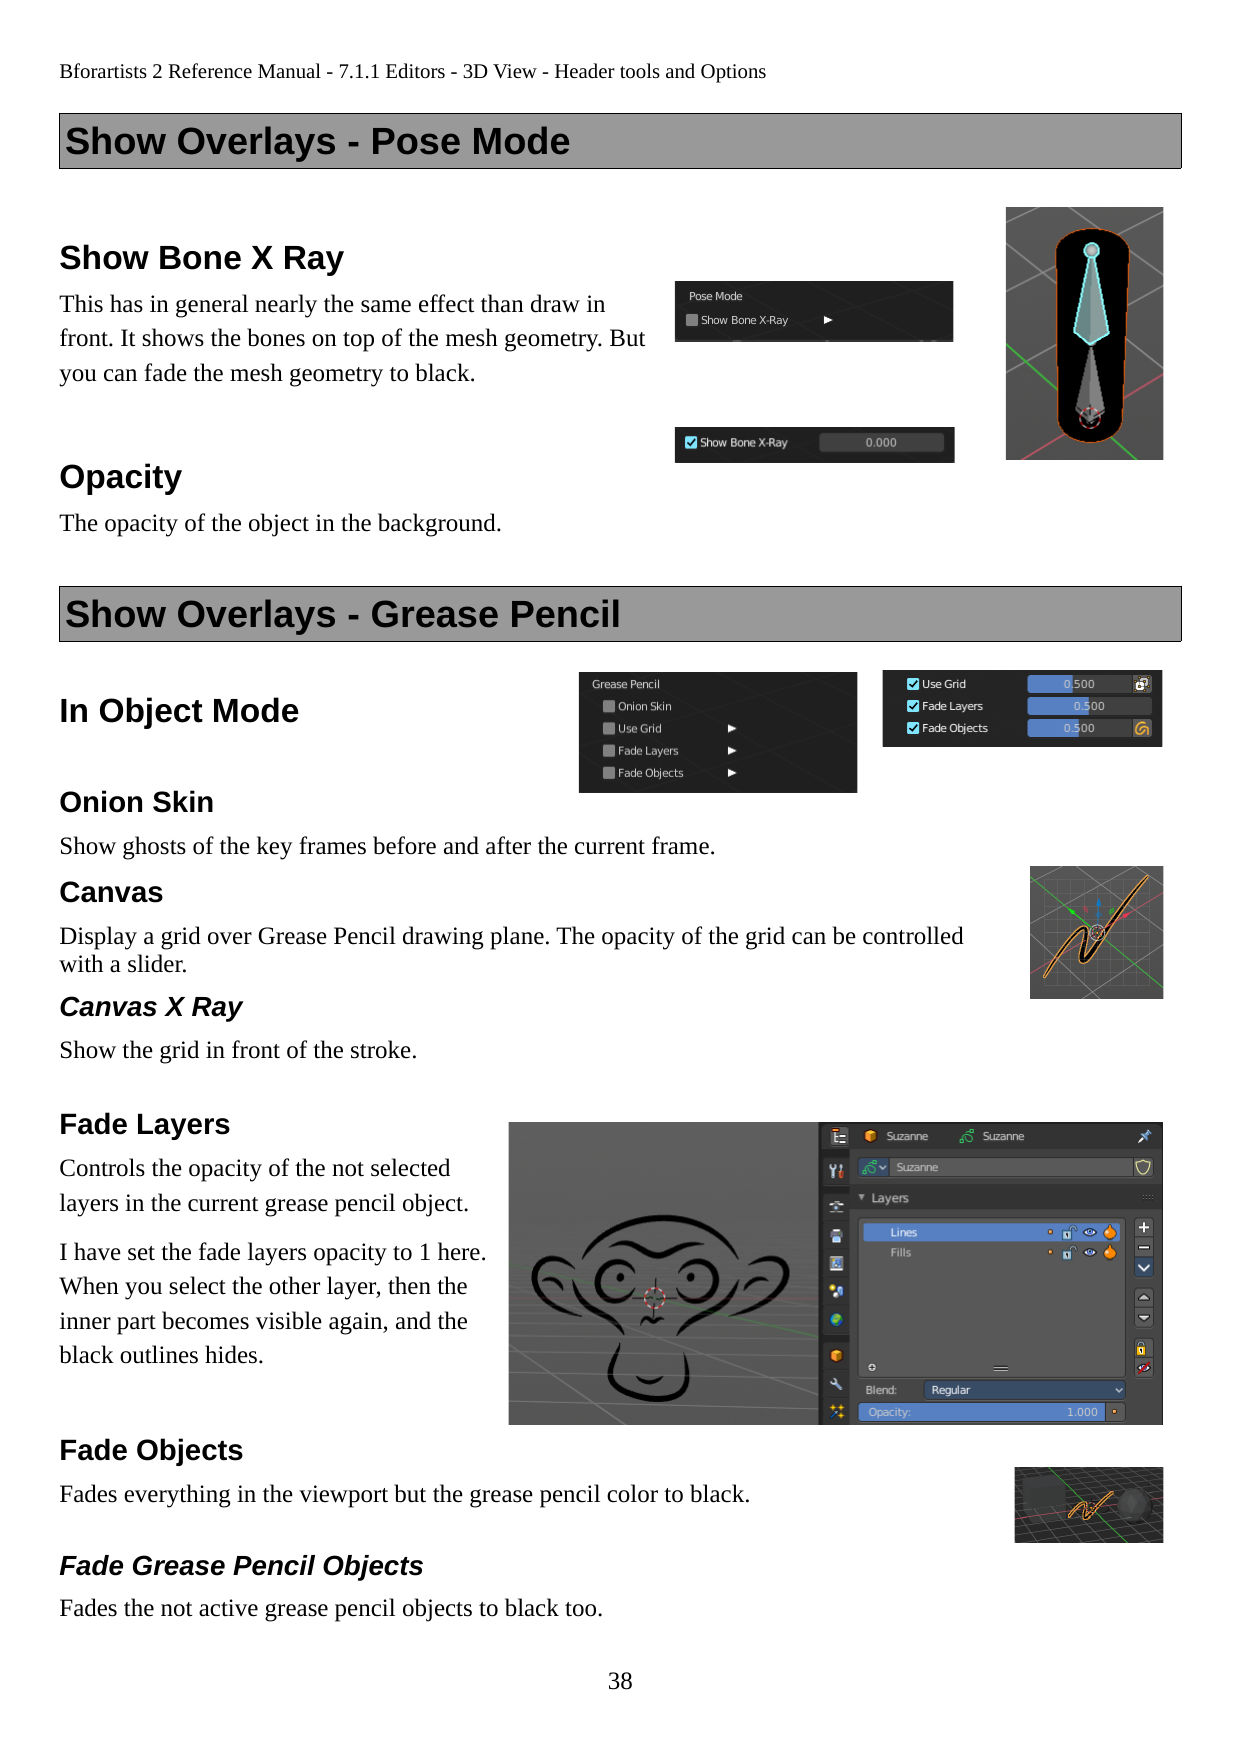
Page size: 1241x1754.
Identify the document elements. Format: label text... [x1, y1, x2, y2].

subtitle Fade Objects [59, 1433, 1181, 1467]
subtitle [1164, 238, 1181, 276]
picture [1030, 866, 1164, 999]
subtitle [1163, 690, 1181, 729]
table_header Show Overlays - Grease Pencil [60, 587, 1181, 641]
picture [508, 1122, 1164, 1425]
text Fades everything in the viewport but the grease pencil color to black. [59, 1479, 1014, 1508]
picture [882, 670, 1163, 747]
subtitle Opacity [59, 457, 1181, 495]
subtitle Onion Skin [59, 785, 1181, 819]
picture [674, 427, 955, 463]
picture [1014, 1467, 1164, 1543]
subtitle Canvas X Ray [59, 991, 1181, 1023]
subtitle Canvas [59, 874, 1030, 908]
picture [578, 672, 858, 793]
text Show the grid in front of the stroke. [59, 1035, 1181, 1064]
table_header Show Overlays - Pose Mode [60, 114, 1181, 168]
subtitle In Object Mode [59, 690, 578, 729]
text Display a grid over Grease Pencil drawing plane. The opacity of the grid can be controlled with a slider. [59, 921, 1030, 978]
text Show ghosts of the key frames before and after the current frame. [59, 831, 1181, 860]
text I have set the fade layers opacity to 1 here. When you select the other layer, then the inner part becomes visible again, and the black outlines hides. [59, 1237, 508, 1369]
text This has in general nearly the same effect than draw in front. It shows the bones on top of the mesh geometry. But you can fade the mesh geometry to black. [59, 342, 1005, 387]
subtitle [858, 690, 882, 729]
subtitle [1164, 874, 1181, 908]
text The opacity of the object in the background. [59, 508, 1181, 536]
subtitle Fade Layers [59, 1107, 1181, 1141]
picture [674, 281, 954, 342]
picture [1005, 207, 1164, 460]
subtitle Fade Grease Pencil Objects [59, 1549, 1181, 1581]
subtitle Show Bone X Ray [59, 238, 1005, 276]
text Controls the opacity of the not selected layers in the current grease pencil object. [59, 1153, 508, 1217]
text Fades the not active grease pencil objects to black too. [59, 1593, 1181, 1622]
